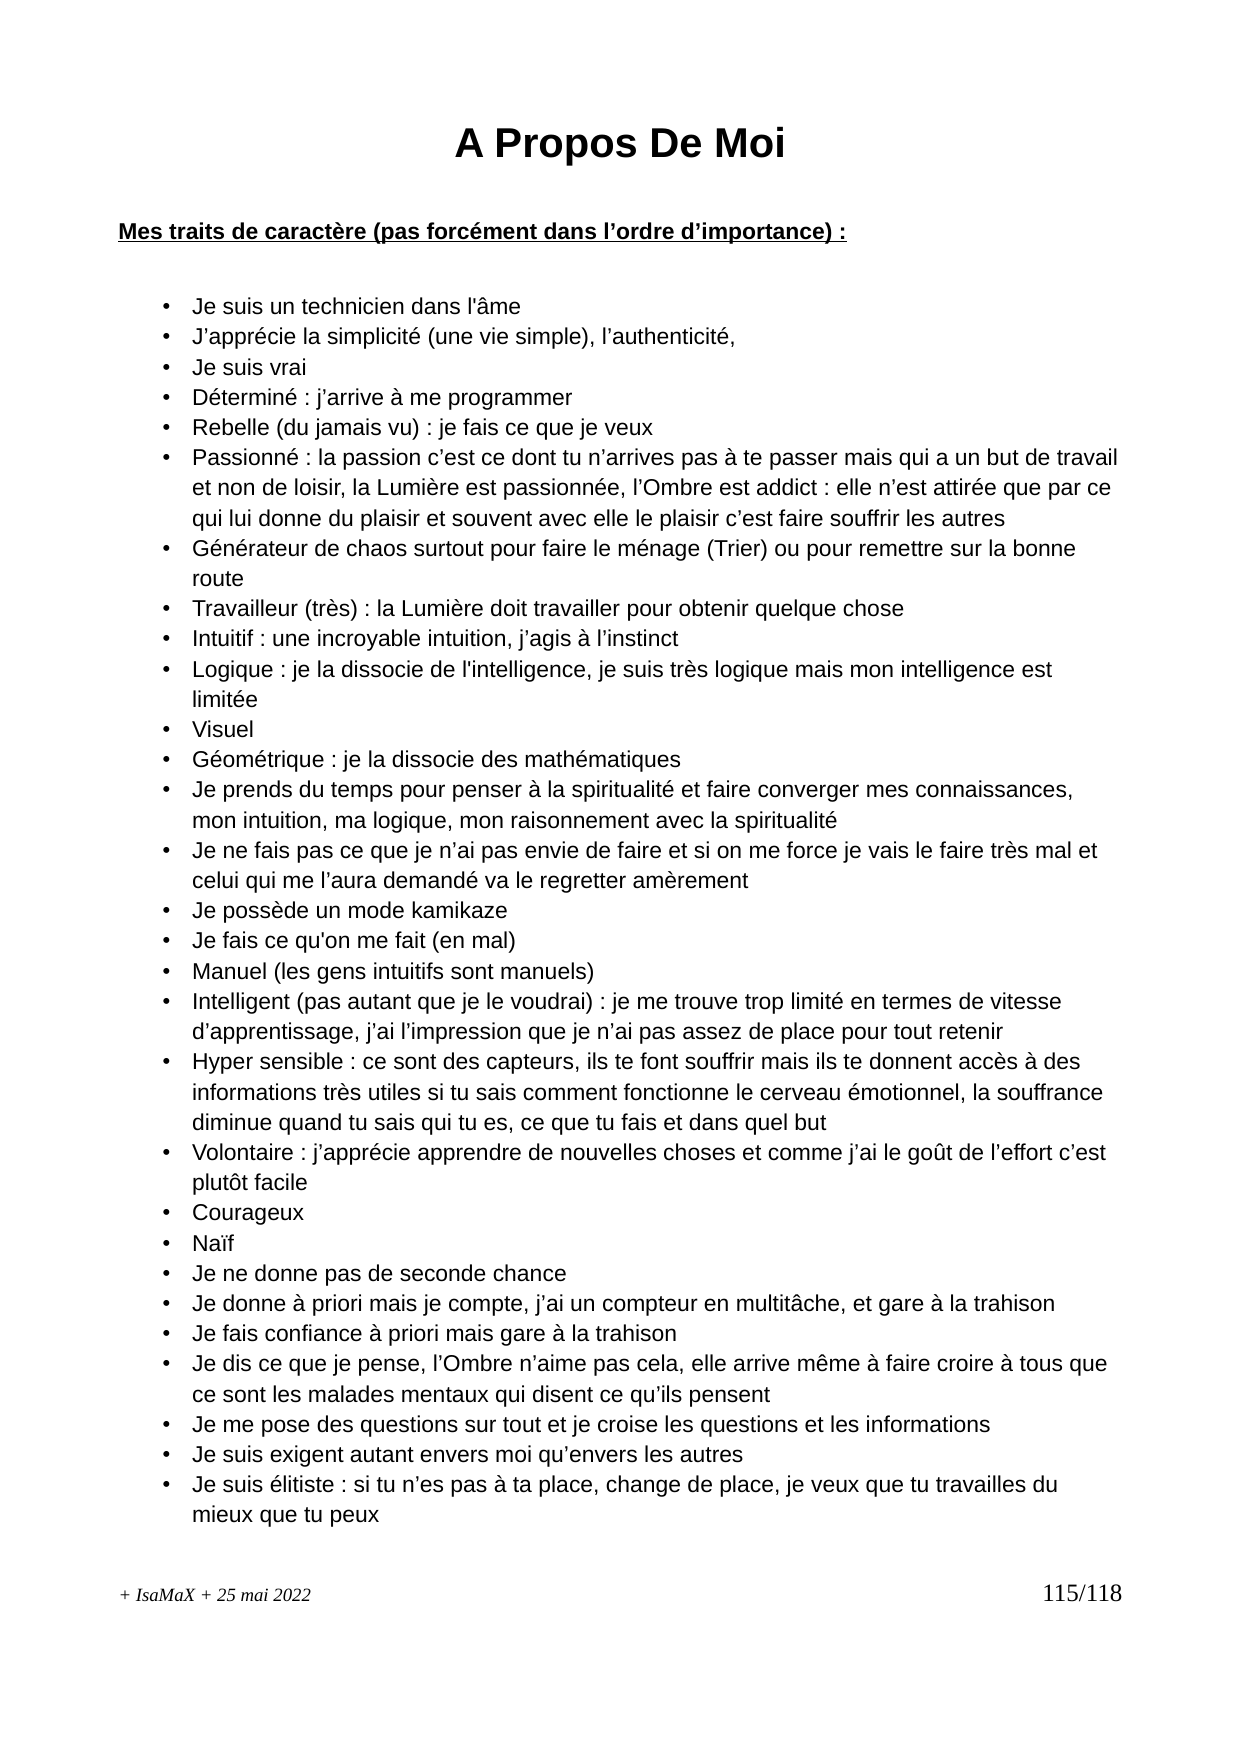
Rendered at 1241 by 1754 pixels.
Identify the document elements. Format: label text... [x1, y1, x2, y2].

list Je suis vrai [162, 353, 1122, 380]
list Je donne à priori mais je compte, j’ai un compteur en multitâche, et gare à la trahison [162, 1290, 1122, 1316]
list Visuel [162, 716, 1122, 742]
list Je dis ce que je pense, l’Ombre n’aime pas cela, elle arrive même à faire croire à tous que ce sont les malades mentaux qui disent ce qu’ils pensent [162, 1350, 1122, 1407]
list Déterminé : j’arrive à me programmer [162, 384, 1122, 410]
list Travailleur (très) : la Lumière doit travailler pour obtenir quelque chose [162, 595, 1122, 621]
list Intelligent (pas autant que je le voudrai) : je me trouve trop limité en termes de vitesse d’apprentissage, j’ai l’impression que je n’ai pas assez de place pour tout retenir [162, 988, 1122, 1044]
list Je prends du temps pour penser à la spiritualité et faire converger mes connaissances, mon intuition, ma logique, mon raisonnement avec la spiritualité [162, 776, 1122, 833]
list Rebelle (du jamais vu) : je fais ce que je veux [162, 414, 1122, 440]
list Je me pose des questions sur tout et je croise les questions et les informations [162, 1411, 1122, 1437]
text A Propos De Moi [118, 118, 1122, 166]
list Naïf [162, 1229, 1122, 1256]
list Je fais ce qu'on me fait (en mal) [162, 927, 1122, 954]
list Courageux [162, 1199, 1122, 1226]
list Générateur de chaos surtout pour faire le ménage (Trier) ou pour remettre sur la bonne route [162, 535, 1122, 591]
list Manuel (les gens intuitifs sont manuels) [162, 958, 1122, 984]
list Je fais confiance à priori mais gare à la trahison [162, 1320, 1122, 1346]
list Volontaire : j’apprécie apprendre de nouvelles choses et comme j’ai le goût de l’effort c’est plutôt facile [162, 1139, 1122, 1195]
list Je ne fais pas ce que je n’ai pas envie de faire et si on me force je vais le faire très mal et celui qui me l’aura demandé va le regretter amèrement [162, 837, 1122, 893]
list Je ne donne pas de seconde chance [162, 1260, 1122, 1286]
list Hyper sensible : ce sont des capteurs, ils te font souffrir mais ils te donnent accès à des informations très utiles si tu sais comment fonctionne le cerveau émotionnel, la souffrance diminue quand tu sais qui tu es, ce que tu fais et dans quel but [162, 1048, 1122, 1135]
list Je suis élitiste : si tu n’es pas à ta place, change de place, je veux que tu travailles du mieux que tu peux [162, 1471, 1122, 1528]
list J’apprécie la simplicité (une vie simple), l’authenticité, [162, 323, 1122, 349]
text Mes traits de caractère (pas forcément dans l’ordre d’importance) : [118, 218, 1122, 244]
list Je possède un mode kamikaze [162, 897, 1122, 923]
list Géométrique : je la dissocie des mathématiques [162, 746, 1122, 772]
list Passionné : la passion c’est ce dont tu n’arrives pas à te passer mais qui a un but de travail et non de loisir, la Lumière est passionnée, l’Ombre est addict : elle n’est attirée que par ce qui lui donne du plaisir et souvent avec elle le plaisir c’est faire souffrir les autres [162, 444, 1122, 531]
list Je suis un technicien dans l'âme [162, 293, 1122, 319]
list Logique : je la dissocie de l'intelligence, je suis très logique mais mon intelligence est limitée [162, 656, 1122, 712]
list Intuitif : une incroyable intuition, j’agis à l’instinct [162, 625, 1122, 652]
list Je suis exigent autant envers moi qu’envers les autres [162, 1441, 1122, 1467]
